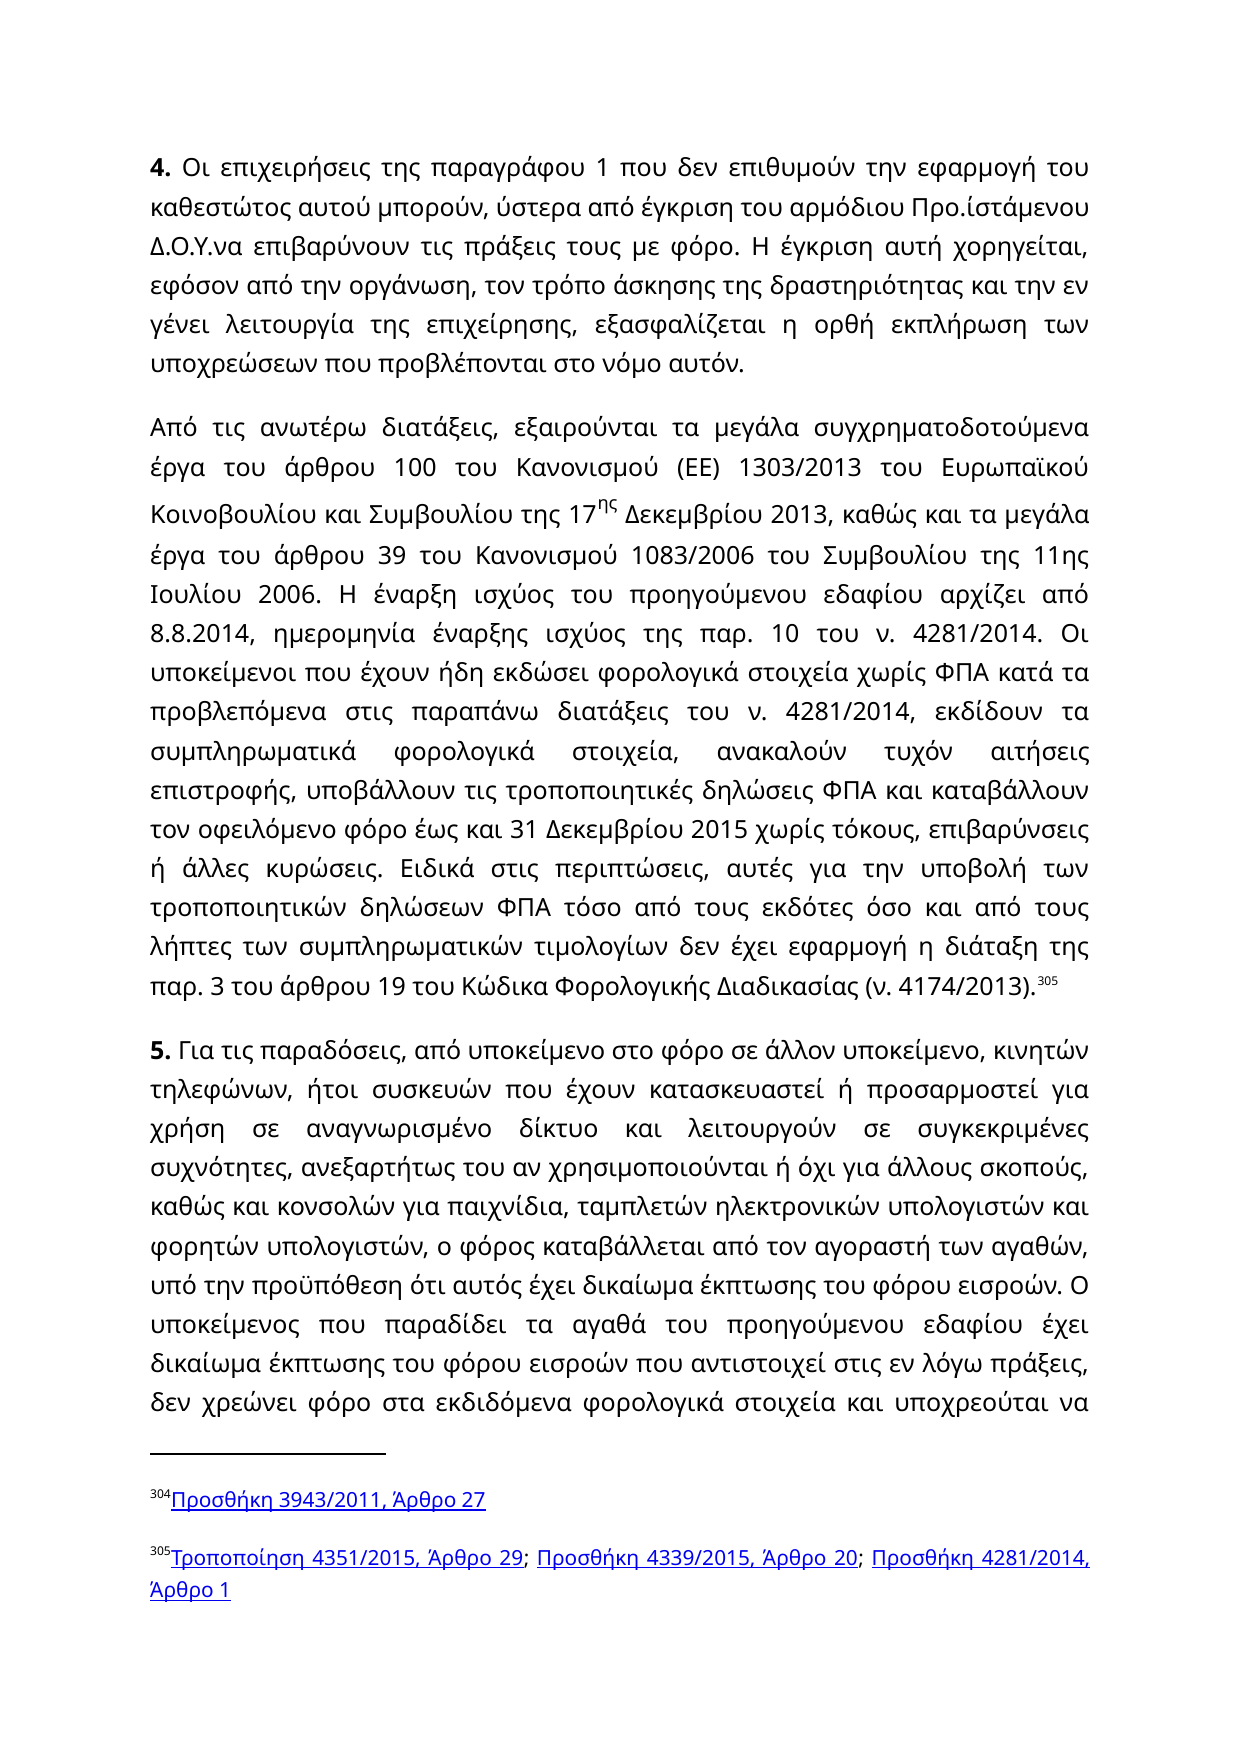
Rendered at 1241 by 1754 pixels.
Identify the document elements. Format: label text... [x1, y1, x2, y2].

text Από τις ανωτέρω διατάξεις, εξαιρούνται τα μεγάλα συγχρηματοδοτούμενα έργα του άρθρου 100 του Κανονισμού (ΕΕ) 1303/2013 του Ευρωπαϊκού Κοινοβουλίου και Συμβουλίου της 17ης Δεκεμβρίου 2013, καθώς και τα μεγάλα έργα του άρθρου 39 του Κανονισμού 1083/2006 του Συμβουλίου της 11ης Ιουλίου 2006. Η έναρξη ισχύος του προηγούμενου εδαφίου αρχίζει από 8.8.2014, ημερομηνία έναρξης ισχύος της παρ. 10 του ν. 4281/2014. Οι υποκείμενοι που έχουν ήδη εκδώσει φορολογικά στοιχεία χωρίς ΦΠΑ κατά τα προβλεπόμενα στις παραπάνω διατάξεις του ν. 4281/2014, εκδίδουν τα συμπληρωματικά φορολογικά στοιχεία, ανακαλούν τυχόν αιτήσεις επιστροφής, υποβάλλουν τις τροποποιητικές δηλώσεις ΦΠΑ και καταβάλλουν τον οφειλόμενο φόρο έως και 31 Δεκεμβρίου 2015 χωρίς τόκους, επιβαρύνσεις ή άλλες κυρώσεις. Ειδικά στις περιπτώσεις, αυτές για την υποβολή των τροποποιητικών δηλώσεων ΦΠΑ τόσο από τους εκδότες όσο και από τους λήπτες των συμπληρωματικών τιμολογίων δεν έχει εφαρμογή η διάταξη της παρ. 3 του άρθρου 19 του Κώδικα Φορολογικής Διαδικασίας (ν. 4174/2013). [150, 410, 1090, 1002]
text Τροποποίηση 4351/2015, Άρθρο 29; Προσθήκη 4339/2015, Άρθρο 20; Προσθήκη 4281/2014, Άρθρο 1 [150, 1543, 1090, 1604]
text 4. Οι επιχειρήσεις της παραγράφου 1 που δεν επιθυμούν την εφαρμογή του καθεστώτος αυτού μπορούν, ύστερα από έγκριση του αρμόδιου Προ.ίστάμενου Δ.Ο.Υ.να επιβαρύνουν τις πράξεις τους με φόρο. Η έγκριση αυτή χορηγείται, εφόσον από την οργάνωση, τον τρόπο άσκησης της δραστηριότητας και την εν γένει λειτουργία της επιχείρησης, εξασφαλίζεται η ορθή εκπλήρωση των υποχρεώσεων που προβλέπονται στο νόμο αυτόν. [150, 150, 1090, 380]
text Προσθήκη 3943/2011, Άρθρο 27 [150, 1485, 1090, 1514]
text 5. Για τις παραδόσεις, από υποκείµενο στο φόρο σε άλλον υποκείµενο, κινητών τηλεφώνων, ήτοι συσκευών που έχουν κατασκευαστεί ή προσαρµοστεί για χρήση σε αναγνωρισµένο δίκτυο και λειτουργούν σε συγκεκριµένες συχνότητες, ανεξαρτήτως του αν χρησιµοποιούνται ή όχι για άλλους σκοπούς, καθώς και κονσολών για παιχνίδια, ταµπλετών ηλεκτρονικών υπολογιστών και φορητών υπολογιστών, ο φόρος καταβάλλεται από τον αγοραστή των αγαθών, υπό την προϋπόθεση ότι αυτός έχει δικαίωµα έκπτωσης του φόρου εισροών. Ο υποκείµενος που παραδίδει τα αγαθά του προηγούµενου εδαφίου έχει δικαίωµα έκπτωσης του φόρου εισροών που αντιστοιχεί στις εν λόγω πράξεις, δεν χρεώνει φόρο στα εκδιδόµενα φορολογικά στοιχεία και υποχρεούται να [150, 1032, 1090, 1419]
